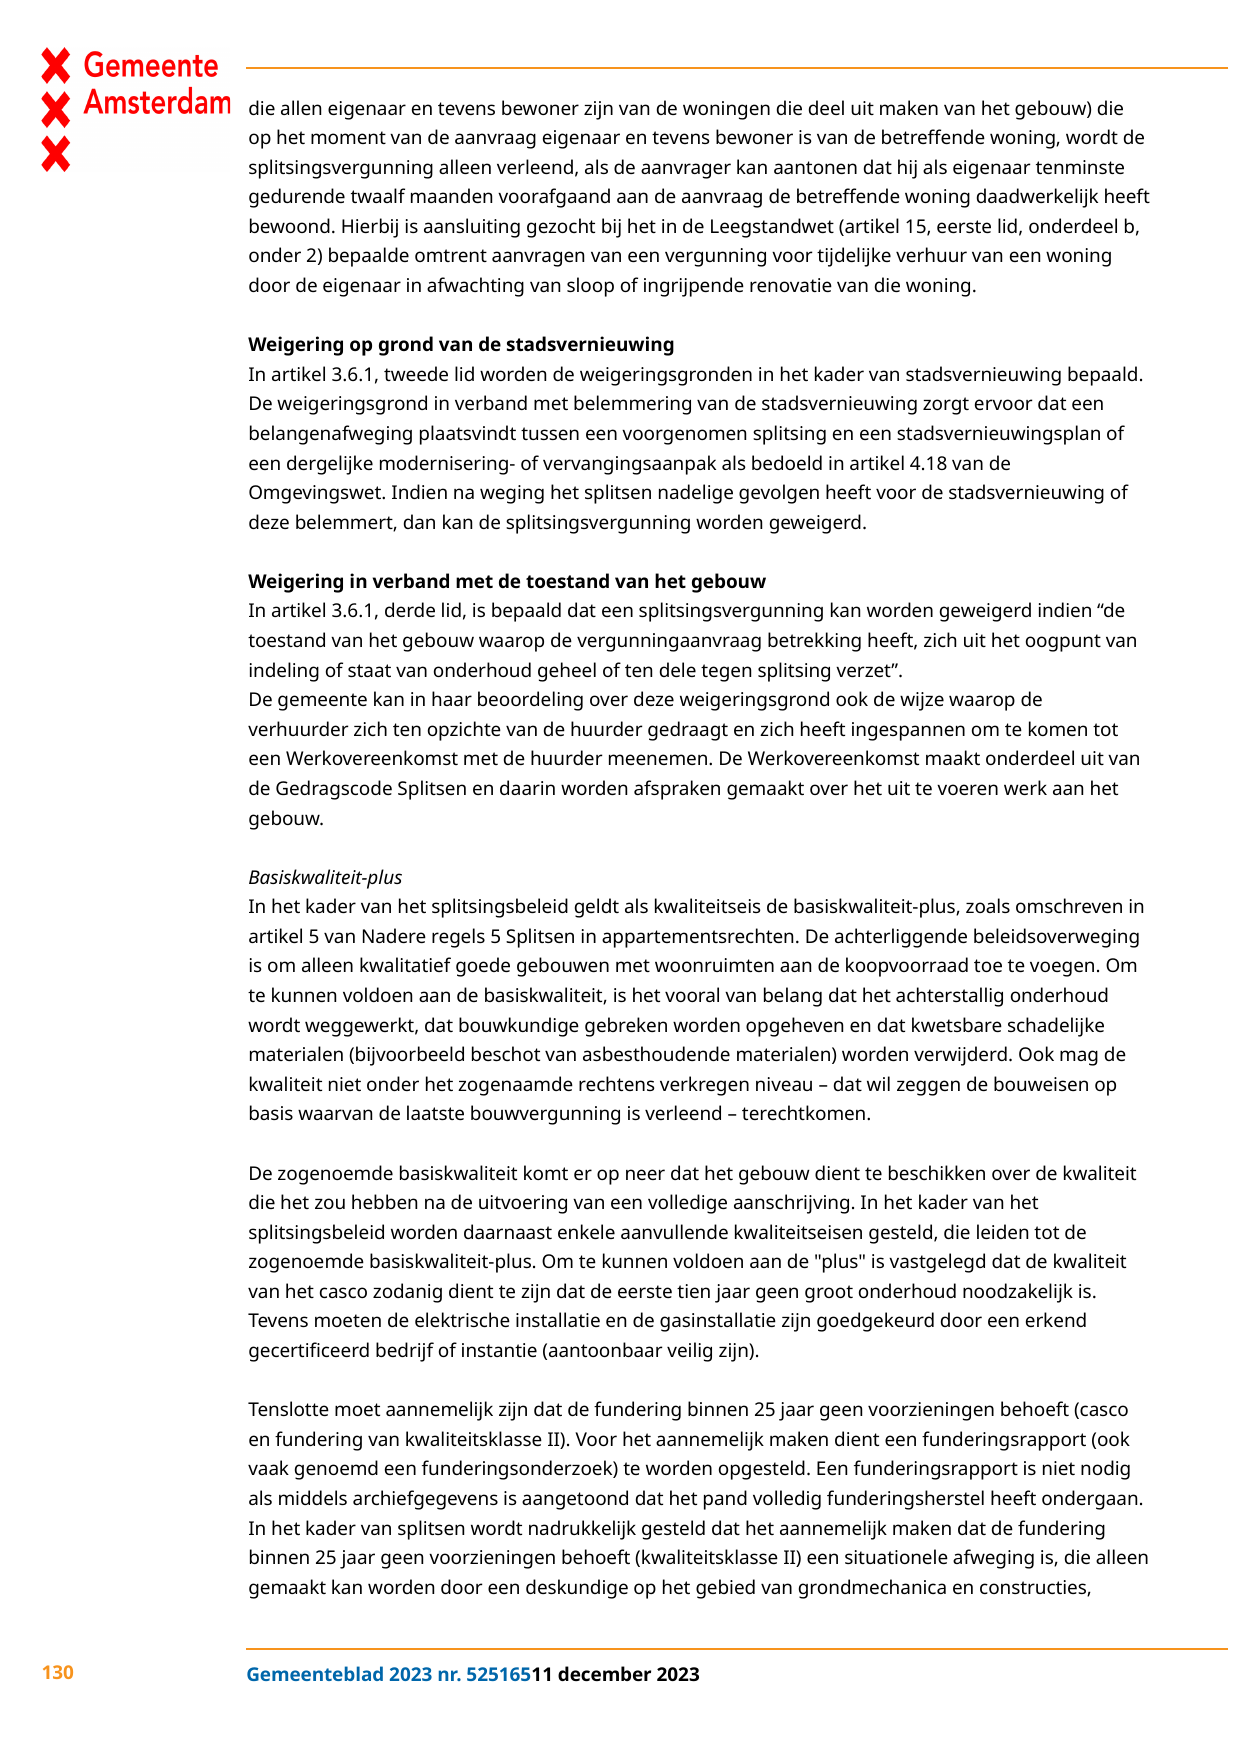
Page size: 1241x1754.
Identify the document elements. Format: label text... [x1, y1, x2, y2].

text In het kader van het splitsingsbeleid geldt als kwaliteitseis de basiskwaliteit-plus, zoals omschreven in artikel 5 van Nadere regels 5 Splitsen in appartementsrechten. De achterliggende beleidsoverweging is om alleen kwalitatief goede gebouwen met woonruimten aan de koopvoorraad toe te voegen. Om te kunnen voldoen aan de basiskwaliteit, is het vooral van belang dat het achterstallig onderhoud wordt weggewerkt, dat bouwkundige gebreken worden opgeheven en dat kwetsbare schadelijke materialen (bijvoorbeeld beschot van asbesthoudende materialen) worden verwijderd. Ook mag de kwaliteit niet onder het zogenaamde rechtens verkregen niveau – dat wil zeggen de bouweisen op basis waarvan de laatste bouwvergunning is verleend – terechtkomen. [248, 893, 1152, 1126]
text Weigering in verband met de toestand van het gebouw [248, 568, 1152, 594]
text Weigering op grond van de stadsvernieuwing [248, 331, 1152, 357]
text In artikel 3.6.1, tweede lid worden de weigeringsgronden in het kader van stadsvernieuwing bepaald. De weigeringsgrond in verband met belemmering van de stadsvernieuwing zorgt ervoor dat een belangenafweging plaatsvindt tussen een voorgenomen splitsing en een stadsvernieuwingsplan of een dergelijke modernisering- of vervangingsaanpak als bedoeld in artikel 4.18 van de Omgevingswet. Indien na weging het splitsen nadelige gevolgen heeft voor de stadsvernieuwing of deze belemmert, dan kan de splitsingsvergunning worden geweigerd. [248, 361, 1152, 535]
text In artikel 3.6.1, derde lid, is bepaald dat een splitsingsvergunning kan worden geweigerd indien “de toestand van het gebouw waarop de vergunningaanvraag betrekking heeft, zich uit het oogpunt van indeling of staat van onderhoud geheel of ten dele tegen splitsing verzet”. [248, 598, 1152, 683]
text De zogenoemde basiskwaliteit komt er op neer dat het gebouw dient te beschikken over de kwaliteit die het zou hebben na de uitvoering van een volledige aanschrijving. In het kader van het splitsingsbeleid worden daarnaast enkele aanvullende kwaliteitseisen gesteld, die leiden tot de zogenoemde basiskwaliteit-plus. Om te kunnen voldoen aan de "plus" is vastgelegd dat de kwaliteit van het casco zodanig dient te zijn dat de eerste tien jaar geen groot onderhoud noodzakelijk is. Tevens moeten de elektrische installatie en de gasinstallatie zijn goedgekeurd door een erkend gecertificeerd bedrijf of instantie (aantoonbaar veilig zijn). [248, 1160, 1152, 1363]
text De gemeente kan in haar beoordeling over deze weigeringsgrond ook de wijze waarop de [248, 686, 1152, 712]
text die allen eigenaar en tevens bewoner zijn van de woningen die deel uit maken van het gebouw) die op het moment van de aanvraag eigenaar en tevens bewoner is van de betreffende woning, wordt de splitsingsvergunning alleen verleend, als de aanvrager kan aantonen dat hij als eigenaar tenminste gedurende twaalf maanden voorafgaand aan de aanvraag de betreffende woning daadwerkelijk heeft bewoond. Hierbij is aansluiting gezocht bij het in de Leegstandwet (artikel 15, eerste lid, onderdeel b, onder 2) bepaalde omtrent aanvragen van een vergunning voor tijdelijke verhuur van een woning door de eigenaar in afwachting van sloop of ingrijpende renovatie van die woning. [248, 95, 1152, 298]
text In het kader van splitsen wordt nadrukkelijk gesteld dat het aannemelijk maken dat de fundering binnen 25 jaar geen voorzieningen behoeft (kwaliteitsklasse II) een situationele afweging is, die alleen gemaakt kan worden door een deskundige op het gebied van grondmechanica en constructies, [248, 1515, 1152, 1600]
text Tenslotte moet aannemelijk zijn dat de fundering binnen 25 jaar geen voorzieningen behoeft (casco en fundering van kwaliteitsklasse II). Voor het aannemelijk maken dient een funderingsrapport (ook vaak genoemd een funderingsonderzoek) te worden opgesteld. Een funderingsrapport is niet nodig als middels archiefgegevens is aangetoond dat het pand volledig funderingsherstel heeft ondergaan. [248, 1396, 1152, 1511]
text verhuurder zich ten opzichte van de huurder gedraagt en zich heeft ingespannen om te komen tot een Werkovereenkomst met de huurder meenemen. De Werkovereenkomst maakt onderdeel uit van de Gedragscode Splitsen en daarin worden afspraken gemaakt over het uit te voeren werk aan het gebouw. [248, 716, 1152, 831]
picture [41, 47, 231, 172]
text Basiskwaliteit-plus [248, 864, 1152, 890]
